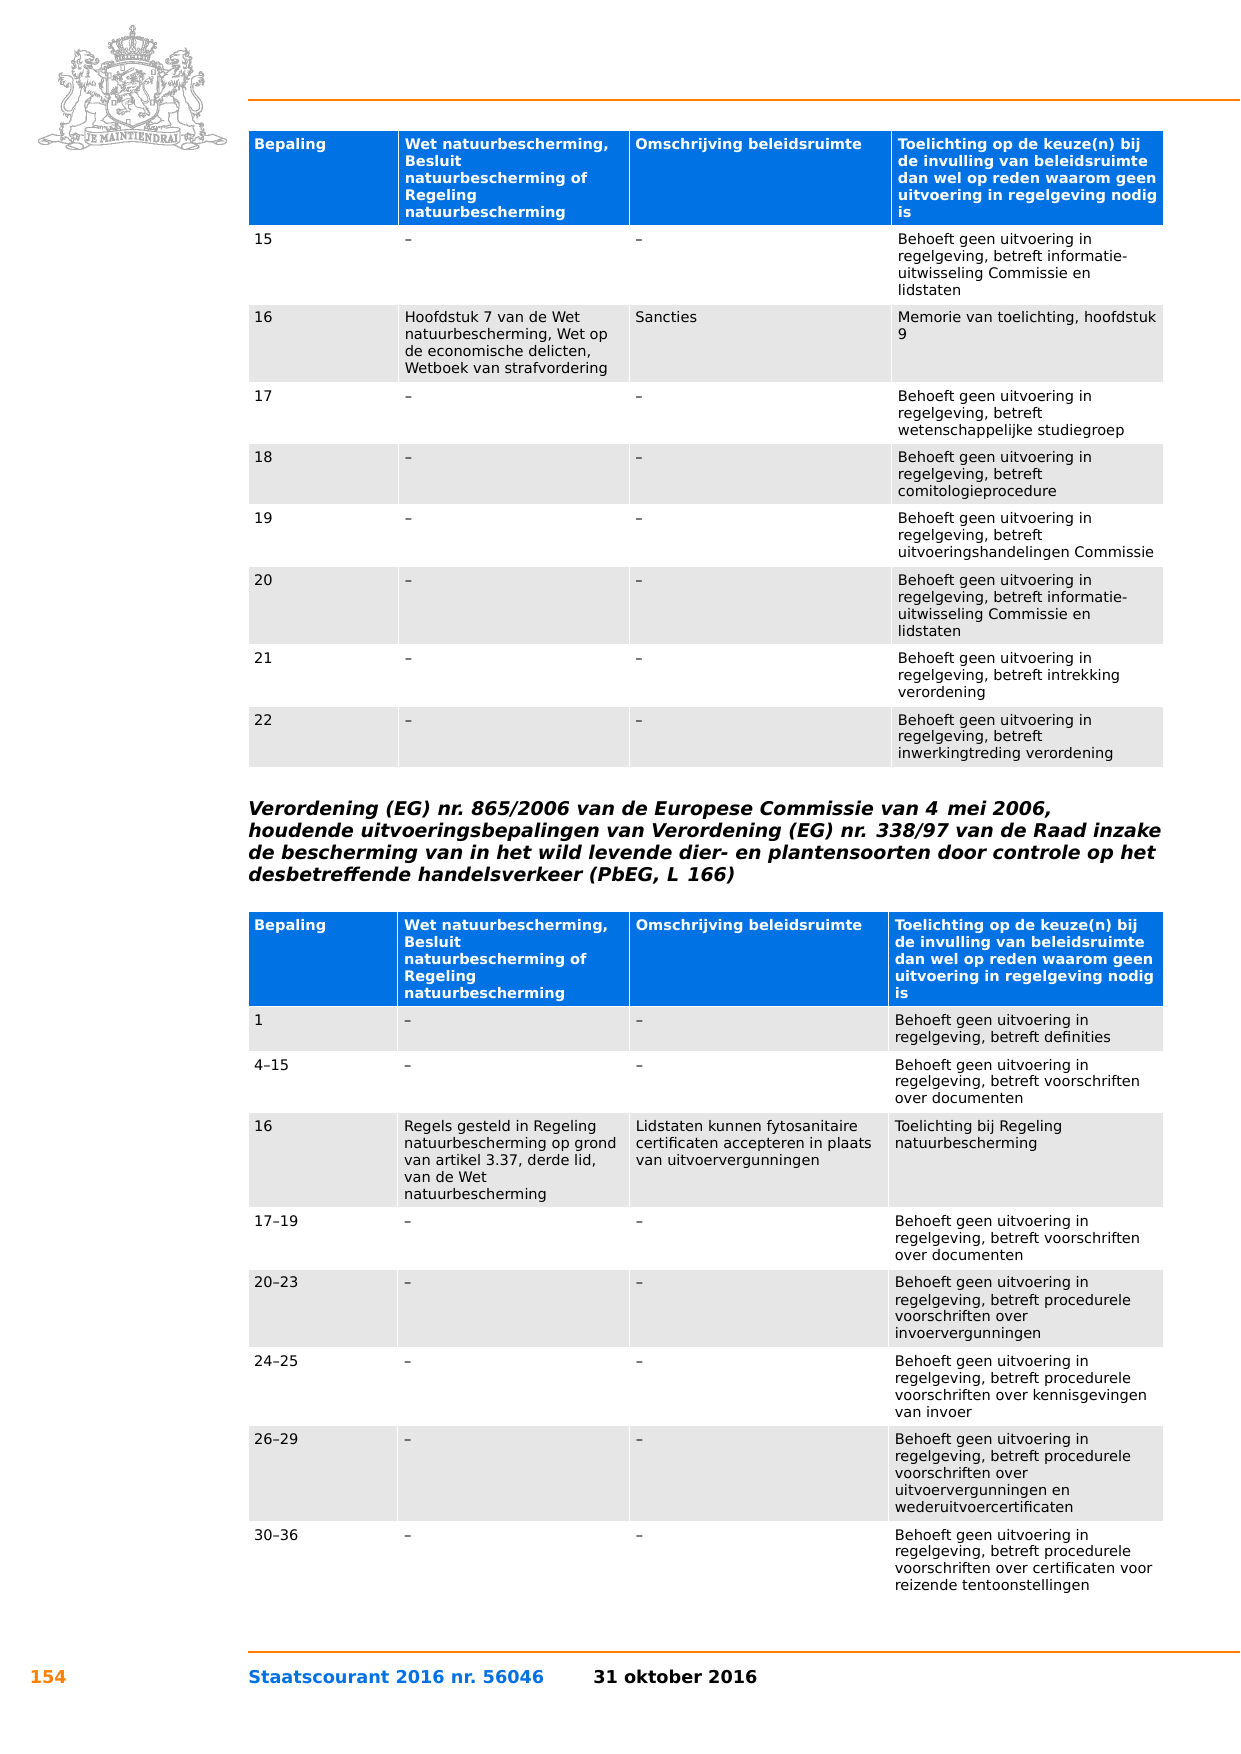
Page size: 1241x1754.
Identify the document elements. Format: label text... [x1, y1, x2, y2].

table_cell Behoeft geen uitvoering in regelgeving, betreft uitvoeringshandelingen Commissie [892, 506, 1163, 566]
table_cell – [399, 383, 629, 443]
table_cell – [399, 444, 629, 504]
table_cell 30–36 [249, 1522, 397, 1599]
table_cell 20 [249, 567, 398, 644]
table_cell Toelichting bij Regeling natuurbescherming [889, 1113, 1163, 1207]
picture [38, 25, 227, 150]
table_cell 17 [249, 383, 398, 443]
table_cell 15 [249, 226, 398, 303]
table_cell – [398, 1348, 629, 1425]
table_cell – [398, 1426, 629, 1521]
table_cell 4–15 [249, 1052, 397, 1112]
table_cell – [399, 506, 629, 566]
table_cell 24–25 [249, 1348, 397, 1425]
table_cell Behoeft geen uitvoering in regelgeving, betreft procedurele voorschriften over kennisgevingen van invoer [889, 1348, 1163, 1425]
table_cell – [398, 1208, 629, 1269]
table_cell – [630, 1522, 888, 1599]
table_cell – [630, 1208, 888, 1269]
table_cell – [630, 1052, 888, 1112]
table_cell 16 [249, 1113, 397, 1207]
table_cell 21 [249, 645, 398, 706]
table_cell Regels gesteld in Regeling natuurbescherming op grond van artikel 3.37, derde lid, van de Wet natuurbescherming [398, 1113, 629, 1207]
table_cell – [398, 1270, 629, 1347]
table_cell Lidstaten kunnen fytosanitaire certificaten accepteren in plaats van uitvoervergunningen [630, 1113, 888, 1207]
table_cell Memorie van toelichting, hoofdstuk 9 [892, 305, 1163, 382]
table_cell 18 [249, 444, 398, 504]
table_cell – [630, 707, 891, 767]
table_cell – [398, 1007, 629, 1051]
table_header Wet natuurbescherming, Besluit natuurbescherming of Regeling natuurbescherming [398, 912, 629, 1006]
table_cell Behoeft geen uitvoering in regelgeving, betreft procedurele voorschriften over uitvoervergunningen en wederuitvoercertificaten [889, 1426, 1163, 1521]
table_cell – [630, 444, 891, 504]
table_cell Behoeft geen uitvoering in regelgeving, betreft intrekking verordening [892, 645, 1163, 706]
table_cell Hoofdstuk 7 van de Wet natuurbescherming, Wet op de economische delicten, Wetboek van strafvordering [399, 305, 629, 382]
table_header Toelichting op de keuze(n) bij de invulling van beleidsruimte dan wel op reden waarom geen uitvoering in regelgeving nodig is [892, 131, 1163, 225]
table_cell – [399, 707, 629, 767]
table_cell – [630, 506, 891, 566]
subtitle Verordening (EG) nr. 865/2006 van de Europese Commissie van 4 mei 2006, houdende uitvoeringsbepalingen van Verordening (EG) nr. 338/97 van de Raad inzake de bescherming van in het wild levende dier- en plantensoorten door controle op het desbetreffende handelsverkeer (PbEG, L 166) [248, 798, 1163, 886]
table_cell 22 [249, 707, 398, 767]
table_cell – [398, 1522, 629, 1599]
table_header Toelichting op de keuze(n) bij de invulling van beleidsruimte dan wel op reden waarom geen uitvoering in regelgeving nodig is [889, 912, 1163, 1006]
table_cell – [630, 1348, 888, 1425]
table_header Bepaling [249, 912, 397, 1006]
table_cell – [399, 226, 629, 303]
table_cell 26–29 [249, 1426, 397, 1521]
table_cell Behoeft geen uitvoering in regelgeving, betreft wetenschappelijke studiegroep [892, 383, 1163, 443]
table_cell Behoeft geen uitvoering in regelgeving, betreft informatie-uitwisseling Commissie en lidstaten [892, 567, 1163, 644]
table_cell Behoeft geen uitvoering in regelgeving, betreft voorschriften over documenten [889, 1052, 1163, 1112]
table_header Omschrijving beleidsruimte [630, 912, 888, 1006]
table_cell – [630, 645, 891, 706]
table_cell 19 [249, 506, 398, 566]
table_cell Behoeft geen uitvoering in regelgeving, betreft procedurele voorschriften over certificaten voor reizende tentoonstellingen [889, 1522, 1163, 1599]
table_header Wet natuurbescherming, Besluit natuurbescherming of Regeling natuurbescherming [399, 131, 629, 225]
table_cell – [630, 567, 891, 644]
table_cell Behoeft geen uitvoering in regelgeving, betreft definities [889, 1007, 1163, 1051]
table_cell – [399, 567, 629, 644]
table_cell Behoeft geen uitvoering in regelgeving, betreft procedurele voorschriften over invoervergunningen [889, 1270, 1163, 1347]
table_header Omschrijving beleidsruimte [630, 131, 891, 225]
table_cell – [398, 1052, 629, 1112]
table_header Bepaling [249, 131, 398, 225]
table_cell 20–23 [249, 1270, 397, 1347]
table_cell – [630, 226, 891, 303]
table_cell 16 [249, 305, 398, 382]
table_cell – [630, 1270, 888, 1347]
table_cell – [630, 383, 891, 443]
table_cell Behoeft geen uitvoering in regelgeving, betreft inwerkingtreding verordening [892, 707, 1163, 767]
table_cell 1 [249, 1007, 397, 1051]
table_cell 17–19 [249, 1208, 397, 1269]
table_cell Behoeft geen uitvoering in regelgeving, betreft comitologieprocedure [892, 444, 1163, 504]
table_cell – [399, 645, 629, 706]
table_cell – [630, 1426, 888, 1521]
table_cell Sancties [630, 305, 891, 382]
table_cell Behoeft geen uitvoering in regelgeving, betreft voorschriften over documenten [889, 1208, 1163, 1269]
table_cell – [630, 1007, 888, 1051]
table_cell Behoeft geen uitvoering in regelgeving, betreft informatie-uitwisseling Commissie en lidstaten [892, 226, 1163, 303]
